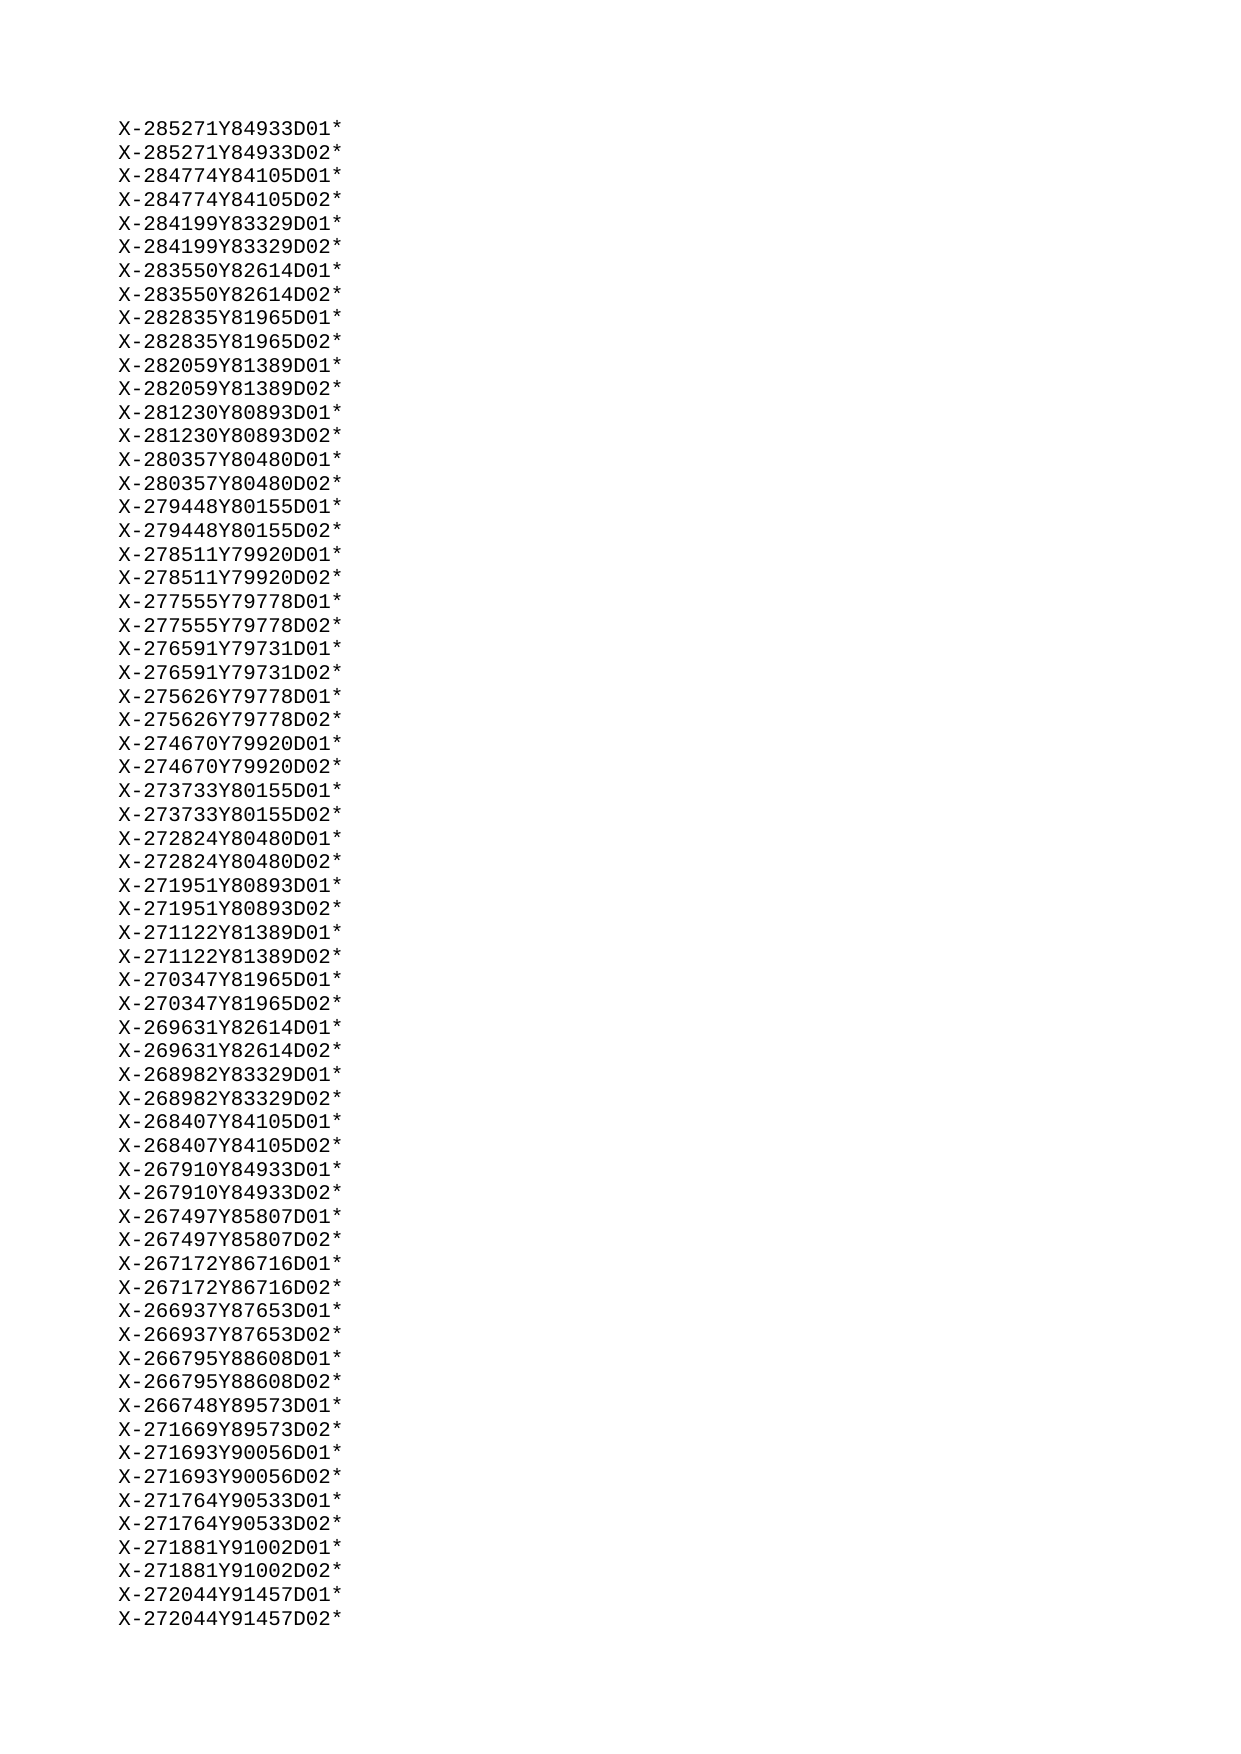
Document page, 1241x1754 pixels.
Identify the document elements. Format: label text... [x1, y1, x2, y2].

text X-275626Y79778D02* [118, 709, 1122, 733]
text X-277555Y79778D02* [118, 615, 1122, 638]
text X-278511Y79920D02* [118, 567, 1122, 591]
text X-271764Y90533D02* [118, 1513, 1122, 1537]
text X-272044Y91457D01* [118, 1584, 1122, 1608]
text X-273733Y80155D01* [118, 780, 1122, 804]
text X-268982Y83329D01* [118, 1064, 1122, 1088]
text X-271693Y90056D01* [118, 1442, 1122, 1466]
text X-271693Y90056D02* [118, 1466, 1122, 1489]
text X-271881Y91002D02* [118, 1561, 1122, 1584]
text X-271122Y81389D02* [118, 946, 1122, 969]
text X-284199Y83329D01* [118, 213, 1122, 236]
text X-283550Y82614D02* [118, 284, 1122, 307]
text X-282835Y81965D02* [118, 331, 1122, 354]
text X-266937Y87653D02* [118, 1324, 1122, 1348]
text X-279448Y80155D01* [118, 496, 1122, 520]
text X-271951Y80893D01* [118, 875, 1122, 898]
text X-269631Y82614D01* [118, 1017, 1122, 1040]
text X-285271Y84933D02* [118, 142, 1122, 165]
text X-278511Y79920D01* [118, 544, 1122, 567]
text X-266795Y88608D02* [118, 1371, 1122, 1395]
text X-267910Y84933D02* [118, 1182, 1122, 1206]
text X-267910Y84933D01* [118, 1158, 1122, 1182]
text X-267497Y85807D01* [118, 1206, 1122, 1229]
text X-267172Y86716D01* [118, 1253, 1122, 1277]
text X-271669Y89573D02* [118, 1419, 1122, 1442]
text X-276591Y79731D01* [118, 638, 1122, 662]
text X-282835Y81965D01* [118, 307, 1122, 331]
text X-271881Y91002D01* [118, 1537, 1122, 1561]
text X-267497Y85807D02* [118, 1229, 1122, 1253]
text X-266795Y88608D01* [118, 1348, 1122, 1371]
text X-282059Y81389D01* [118, 354, 1122, 378]
text X-279448Y80155D02* [118, 520, 1122, 544]
text X-274670Y79920D01* [118, 733, 1122, 757]
text X-277555Y79778D01* [118, 591, 1122, 615]
text X-272824Y80480D01* [118, 827, 1122, 851]
text X-284774Y84105D02* [118, 189, 1122, 213]
text X-269631Y82614D02* [118, 1040, 1122, 1064]
text X-275626Y79778D01* [118, 686, 1122, 709]
text X-268982Y83329D02* [118, 1088, 1122, 1111]
text X-276591Y79731D02* [118, 662, 1122, 686]
text X-270347Y81965D01* [118, 969, 1122, 993]
text X-282059Y81389D02* [118, 378, 1122, 402]
text X-273733Y80155D02* [118, 804, 1122, 827]
text X-266748Y89573D01* [118, 1395, 1122, 1419]
text X-271122Y81389D01* [118, 922, 1122, 946]
text X-284199Y83329D02* [118, 236, 1122, 260]
text X-268407Y84105D01* [118, 1111, 1122, 1135]
text X-280357Y80480D01* [118, 449, 1122, 473]
text X-268407Y84105D02* [118, 1135, 1122, 1158]
text X-283550Y82614D01* [118, 260, 1122, 284]
text X-271951Y80893D02* [118, 898, 1122, 922]
text X-281230Y80893D01* [118, 402, 1122, 426]
text X-272044Y91457D02* [118, 1608, 1122, 1631]
text X-271764Y90533D01* [118, 1489, 1122, 1513]
text X-284774Y84105D01* [118, 165, 1122, 189]
text X-285271Y84933D01* [118, 118, 1122, 142]
text X-281230Y80893D02* [118, 426, 1122, 449]
text X-280357Y80480D02* [118, 473, 1122, 496]
text X-266937Y87653D01* [118, 1300, 1122, 1324]
text X-274670Y79920D02* [118, 757, 1122, 780]
text X-267172Y86716D02* [118, 1277, 1122, 1300]
text X-272824Y80480D02* [118, 851, 1122, 875]
text X-270347Y81965D02* [118, 993, 1122, 1017]
